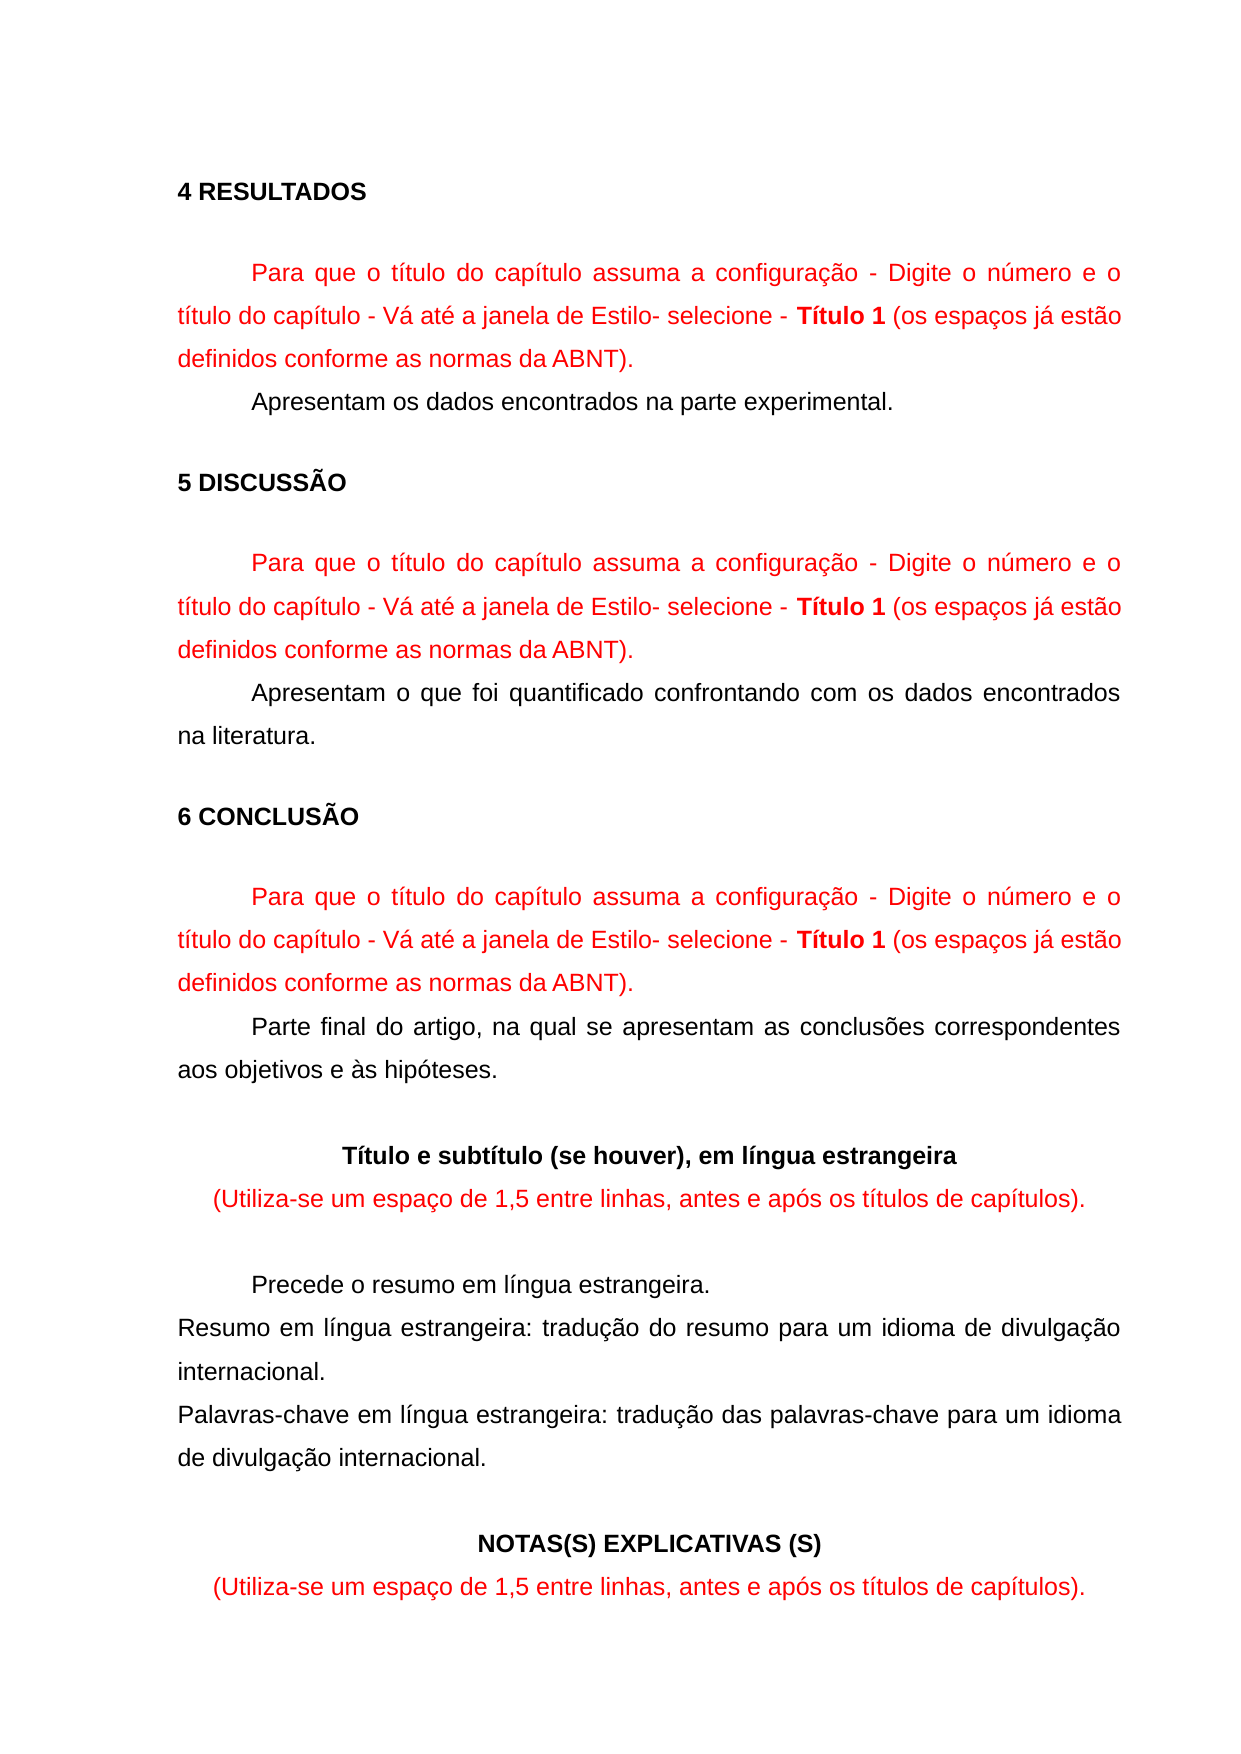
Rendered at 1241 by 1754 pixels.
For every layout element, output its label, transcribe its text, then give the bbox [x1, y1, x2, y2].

text Precede o resumo em língua estrangeira. [177, 1270, 1122, 1299]
text NOTAS(S) EXPLICATIVAS (S) [177, 1529, 1122, 1558]
text Para que o título do capítulo assuma a configuração - Digite o número e o título do capítulo - Vá até a janela de Estilo- selecione - Título 1 (os espaços já estão definidos conforme as normas da ABNT). [177, 548, 1122, 663]
text Parte final do artigo, na qual se apresentam as conclusões correspondentes aos objetivos e às hipóteses. [177, 1012, 1122, 1083]
text 5 DISCUSSÃO [177, 468, 1122, 497]
text Título e subtítulo (se houver), em língua estrangeira [177, 1141, 1122, 1170]
text Resumo em língua estrangeira: tradução do resumo para um idioma de divulgação internacional. [177, 1313, 1122, 1385]
text (Utiliza-se um espaço de 1,5 entre linhas, antes e após os títulos de capítulos). [177, 1572, 1122, 1601]
text 4 RESULTADOS [177, 177, 1122, 206]
text Para que o título do capítulo assuma a configuração - Digite o número e o título do capítulo - Vá até a janela de Estilo- selecione - Título 1 (os espaços já estão definidos conforme as normas da ABNT). [177, 882, 1122, 997]
text 6 CONCLUSÃO [177, 802, 1122, 830]
text (Utiliza-se um espaço de 1,5 entre linhas, antes e após os títulos de capítulos). [177, 1184, 1122, 1213]
text Palavras-chave em língua estrangeira: tradução das palavras-chave para um idioma de divulgação internacional. [177, 1400, 1122, 1472]
text Para que o título do capítulo assuma a configuração - Digite o número e o título do capítulo - Vá até a janela de Estilo- selecione - Título 1 (os espaços já estão definidos conforme as normas da ABNT). [177, 258, 1122, 373]
text Apresentam o que foi quantificado confrontando com os dados encontrados na literatura. [177, 678, 1122, 750]
text Apresentam os dados encontrados na parte experimental. [177, 387, 1122, 416]
